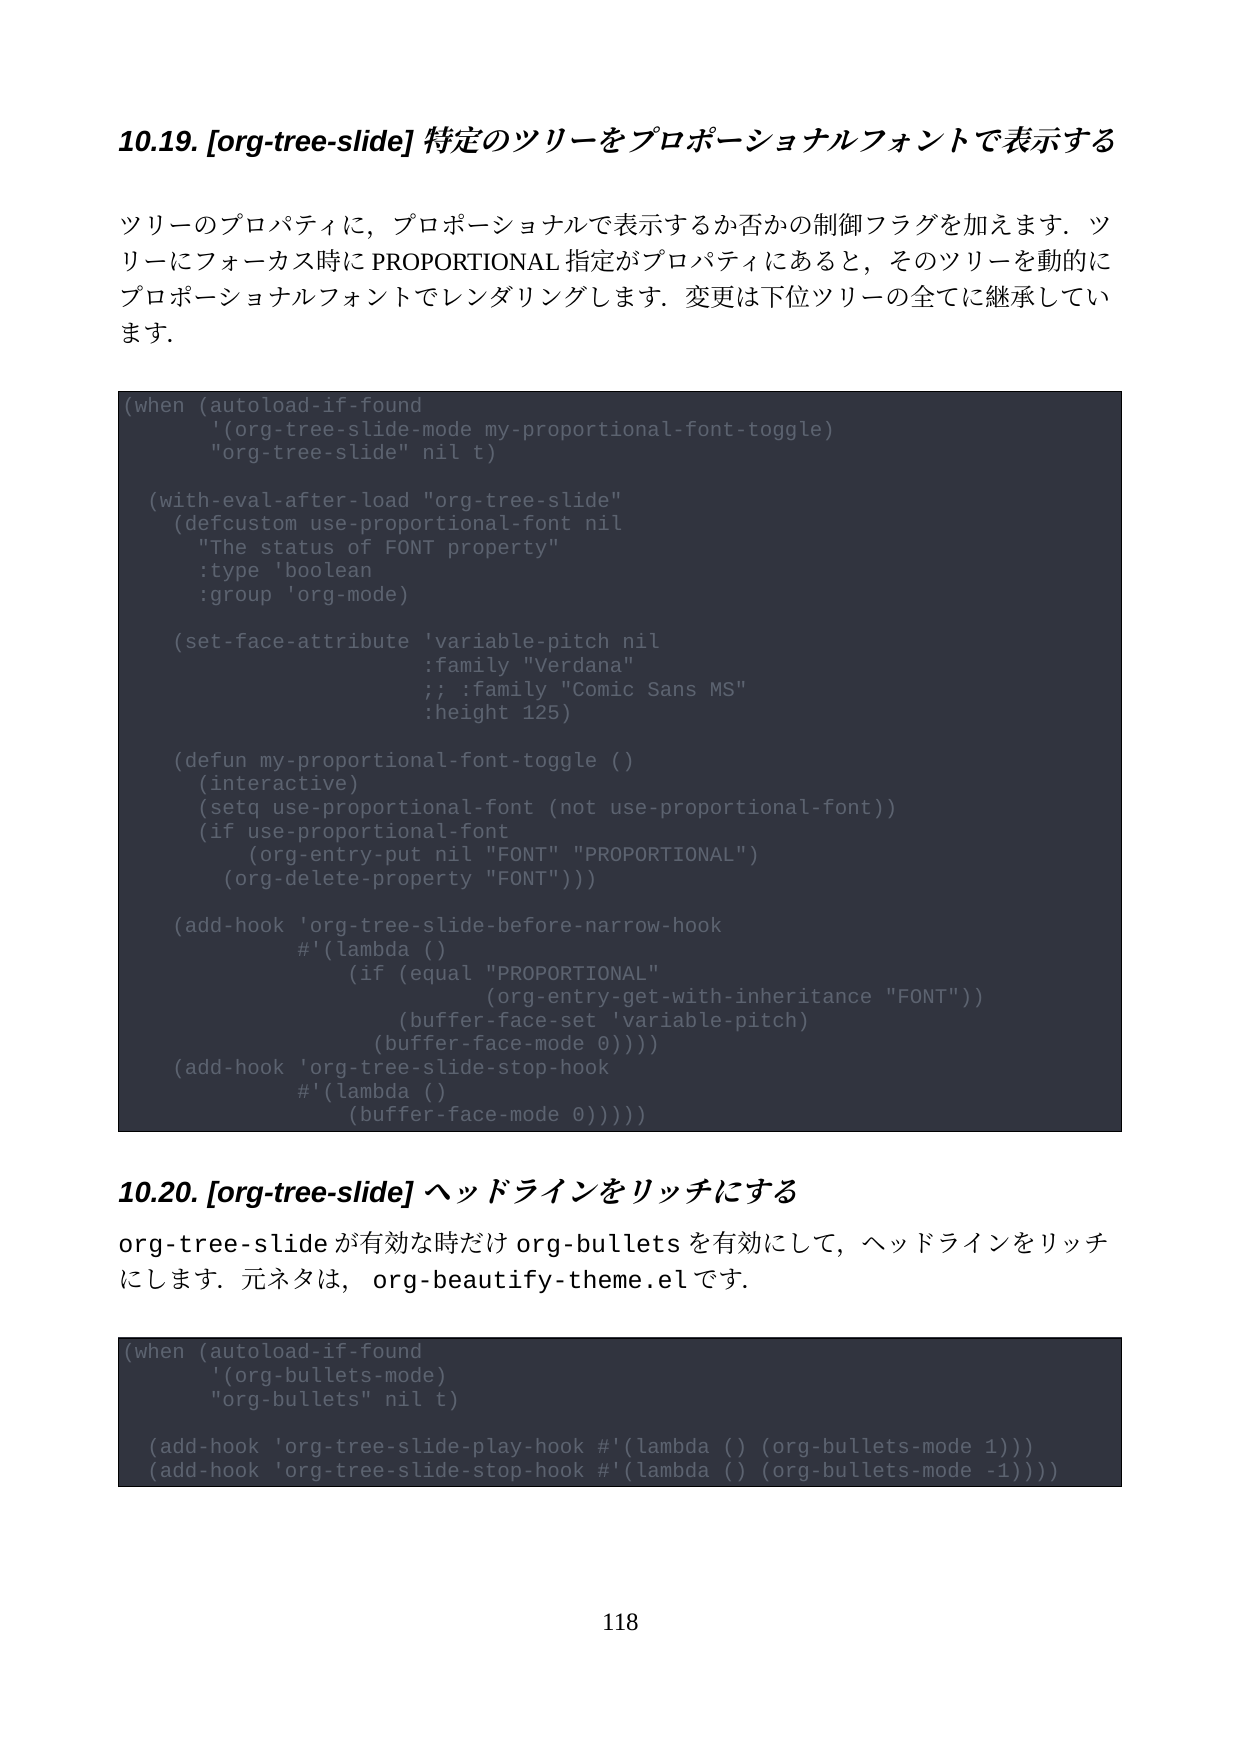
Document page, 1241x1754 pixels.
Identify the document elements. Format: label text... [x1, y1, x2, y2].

text (defcustom use-proportional-font nil [119, 509, 1121, 533]
text "The status of FONT property" [119, 533, 1121, 557]
text (org-entry-get-with-inheritance "FONT")) [119, 982, 1121, 1006]
text "org-bullets" nil t) [119, 1385, 1121, 1408]
text (if (equal "PROPORTIONAL" [119, 958, 1121, 982]
text #'(lambda () [119, 935, 1121, 958]
text ツリーのプロパティに，プロポーショナルで表示するか否かの制御フラグを加えます．ツリーにフォーカス時にPROPORTIONAL指定がプロパティにあると，そのツリーを動的にプロポーショナルフォントでレンダリングします．変更は下位ツリーの全てに継承しています． [118, 206, 1122, 378]
text :group 'org-mode) [119, 580, 1121, 604]
text (add-hook 'org-tree-slide-play-hook #'(lambda () (org-bullets-mode 1))) [119, 1432, 1121, 1456]
text (defun my-proportional-font-toggle () [119, 746, 1121, 769]
text (set-face-attribute 'variable-pitch nil [119, 627, 1121, 651]
text (buffer-face-set 'variable-pitch) [119, 1006, 1121, 1029]
text (buffer-face-mode 0)))) [119, 1029, 1121, 1053]
text (when (autoload-if-found [119, 392, 1121, 415]
text (setq use-proportional-font (not use-proportional-font)) [119, 793, 1121, 817]
text (if use-proportional-font [119, 817, 1121, 840]
text (when (autoload-if-found [119, 1339, 1121, 1361]
text ;; :family "Comic Sans MS" [119, 675, 1121, 698]
text #'(lambda () [119, 1077, 1121, 1100]
text (add-hook 'org-tree-slide-stop-hook [119, 1053, 1121, 1077]
text :height 125) [119, 698, 1121, 722]
text "org-tree-slide" nil t) [119, 438, 1121, 462]
text (org-delete-property "FONT"))) [119, 864, 1121, 888]
text (buffer-face-mode 0))))) [119, 1100, 1121, 1131]
text (add-hook 'org-tree-slide-stop-hook #'(lambda () (org-bullets-mode -1)))) [119, 1456, 1121, 1486]
text :family "Verdana" [119, 651, 1121, 675]
text (interactive) [119, 769, 1121, 793]
text org-tree-slide が有効な時だけ org-bullets を有効にして，ヘッドラインをリッチにします．元ネタは， org-beautify-theme.el です． [118, 1224, 1122, 1325]
text (org-entry-put nil "FONT" "PROPORTIONAL") [119, 840, 1121, 864]
subtitle [org-tree-slide] 特定のツリーをプロポーショナルフォントで表示する [118, 118, 1122, 193]
text (add-hook 'org-tree-slide-before-narrow-hook [119, 911, 1121, 935]
text '(org-bullets-mode) [119, 1361, 1121, 1385]
text (with-eval-after-load "org-tree-slide" [119, 486, 1121, 509]
text :type 'boolean [119, 557, 1121, 580]
subtitle [org-tree-slide] ヘッドラインをリッチにする [118, 1169, 1122, 1211]
text '(org-tree-slide-mode my-proportional-font-toggle) [119, 415, 1121, 438]
